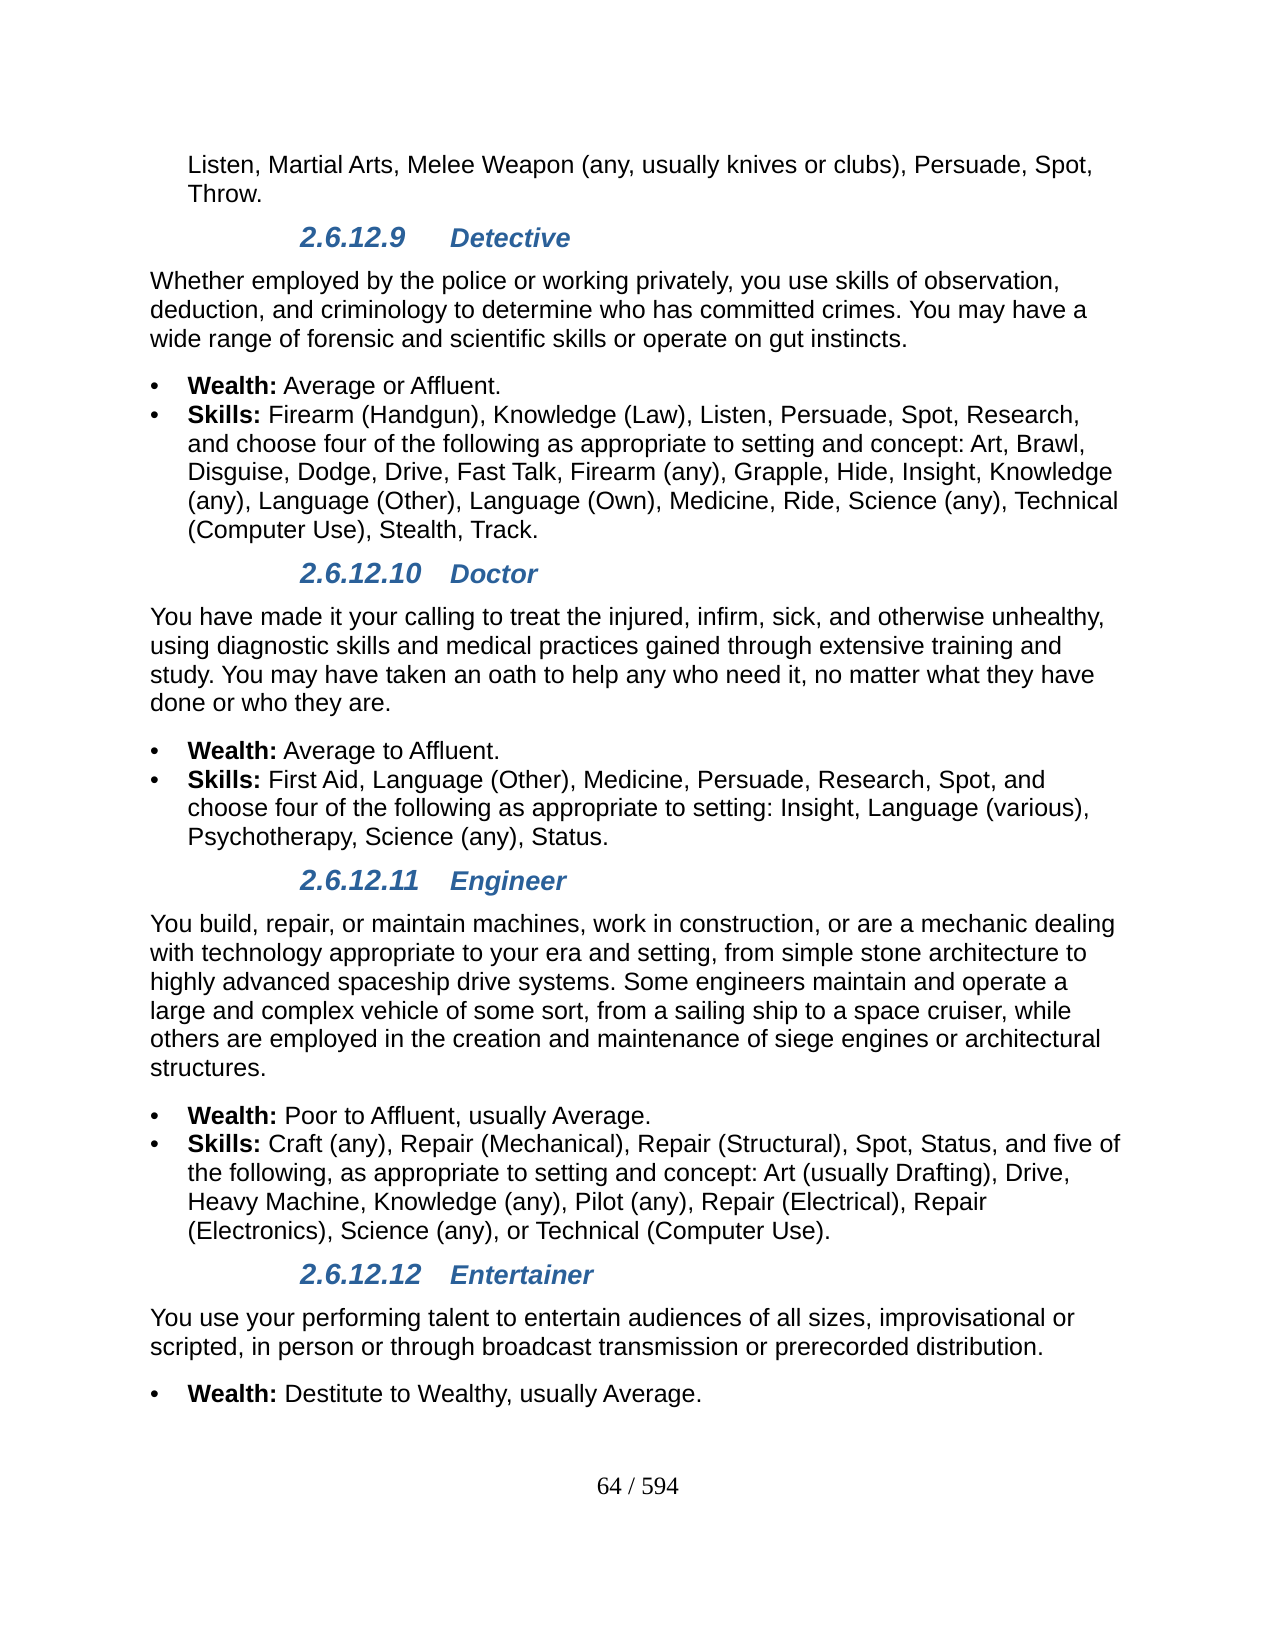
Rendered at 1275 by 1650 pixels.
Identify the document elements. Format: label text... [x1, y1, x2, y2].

text You have made it your calling to treat the injured, infirm, sick, and otherwise unhealthy, using diagnostic skills and medical practices gained through extensive training and study. You may have taken an oath to help any who need it, no matter what they have done or who they are. [150, 602, 1125, 717]
subtitle Entertainer [300, 1257, 1125, 1290]
text • Skills: Craft (any), Repair (Mechanical), Repair (Structural), Spot, Status, and five of the following, as appropriate to setting and concept: Art (usually Drafting), Drive, Heavy Machine, Knowledge (any), Pilot (any), Repair (Electrical), Repair (Electronics), Science (any), or Technical (Computer Use). [150, 1129, 1125, 1244]
text • Skills: Firearm (Handgun), Knowledge (Law), Listen, Persuade, Spot, Research, and choose four of the following as appropriate to setting and concept: Art, Brawl, Disguise, Dodge, Drive, Fast Talk, Firearm (any), Grapple, Hide, Insight, Knowledge (any), Language (Other), Language (Own), Medicine, Ride, Science (any), Technical (Computer Use), Stealth, Track. [150, 400, 1125, 543]
text • Wealth: Poor to Affluent, usually Average. [150, 1101, 1125, 1129]
subtitle Engineer [300, 863, 1125, 897]
text Whether employed by the police or working privately, you use skills of observation, deduction, and criminology to determine who has committed crimes. You may have a wide range of forensic and scientific skills or operate on gut instincts. [150, 266, 1125, 352]
text Listen, Martial Arts, Melee Weapon (any, usually knives or clubs), Persuade, Spot, Throw. [150, 150, 1125, 207]
text • Wealth: Average or Affluent. [150, 371, 1125, 400]
text • Skills: First Aid, Language (Other), Medicine, Persuade, Research, Spot, and choose four of the following as appropriate to setting: Insight, Language (various), Psychotherapy, Science (any), Status. [150, 764, 1125, 851]
subtitle Doctor [300, 556, 1125, 589]
subtitle Detective [300, 220, 1125, 253]
text You use your performing talent to entertain audiences of all sizes, improvisational or scripted, in person or through broadcast transmission or prerecorded distribution. [150, 1303, 1125, 1360]
text • Wealth: Destitute to Wealthy, usually Average. [150, 1379, 1125, 1408]
text You build, repair, or maintain machines, work in construction, or are a mechanic dealing with technology appropriate to your era and setting, from simple stone architecture to highly advanced spaceship drive systems. Some engineers maintain and operate a large and complex vehicle of some sort, from a sailing ship to a space cruiser, while others are employed in the creation and maintenance of siege engines or architectural structures. [150, 909, 1125, 1082]
text • Wealth: Average to Affluent. [150, 736, 1125, 764]
